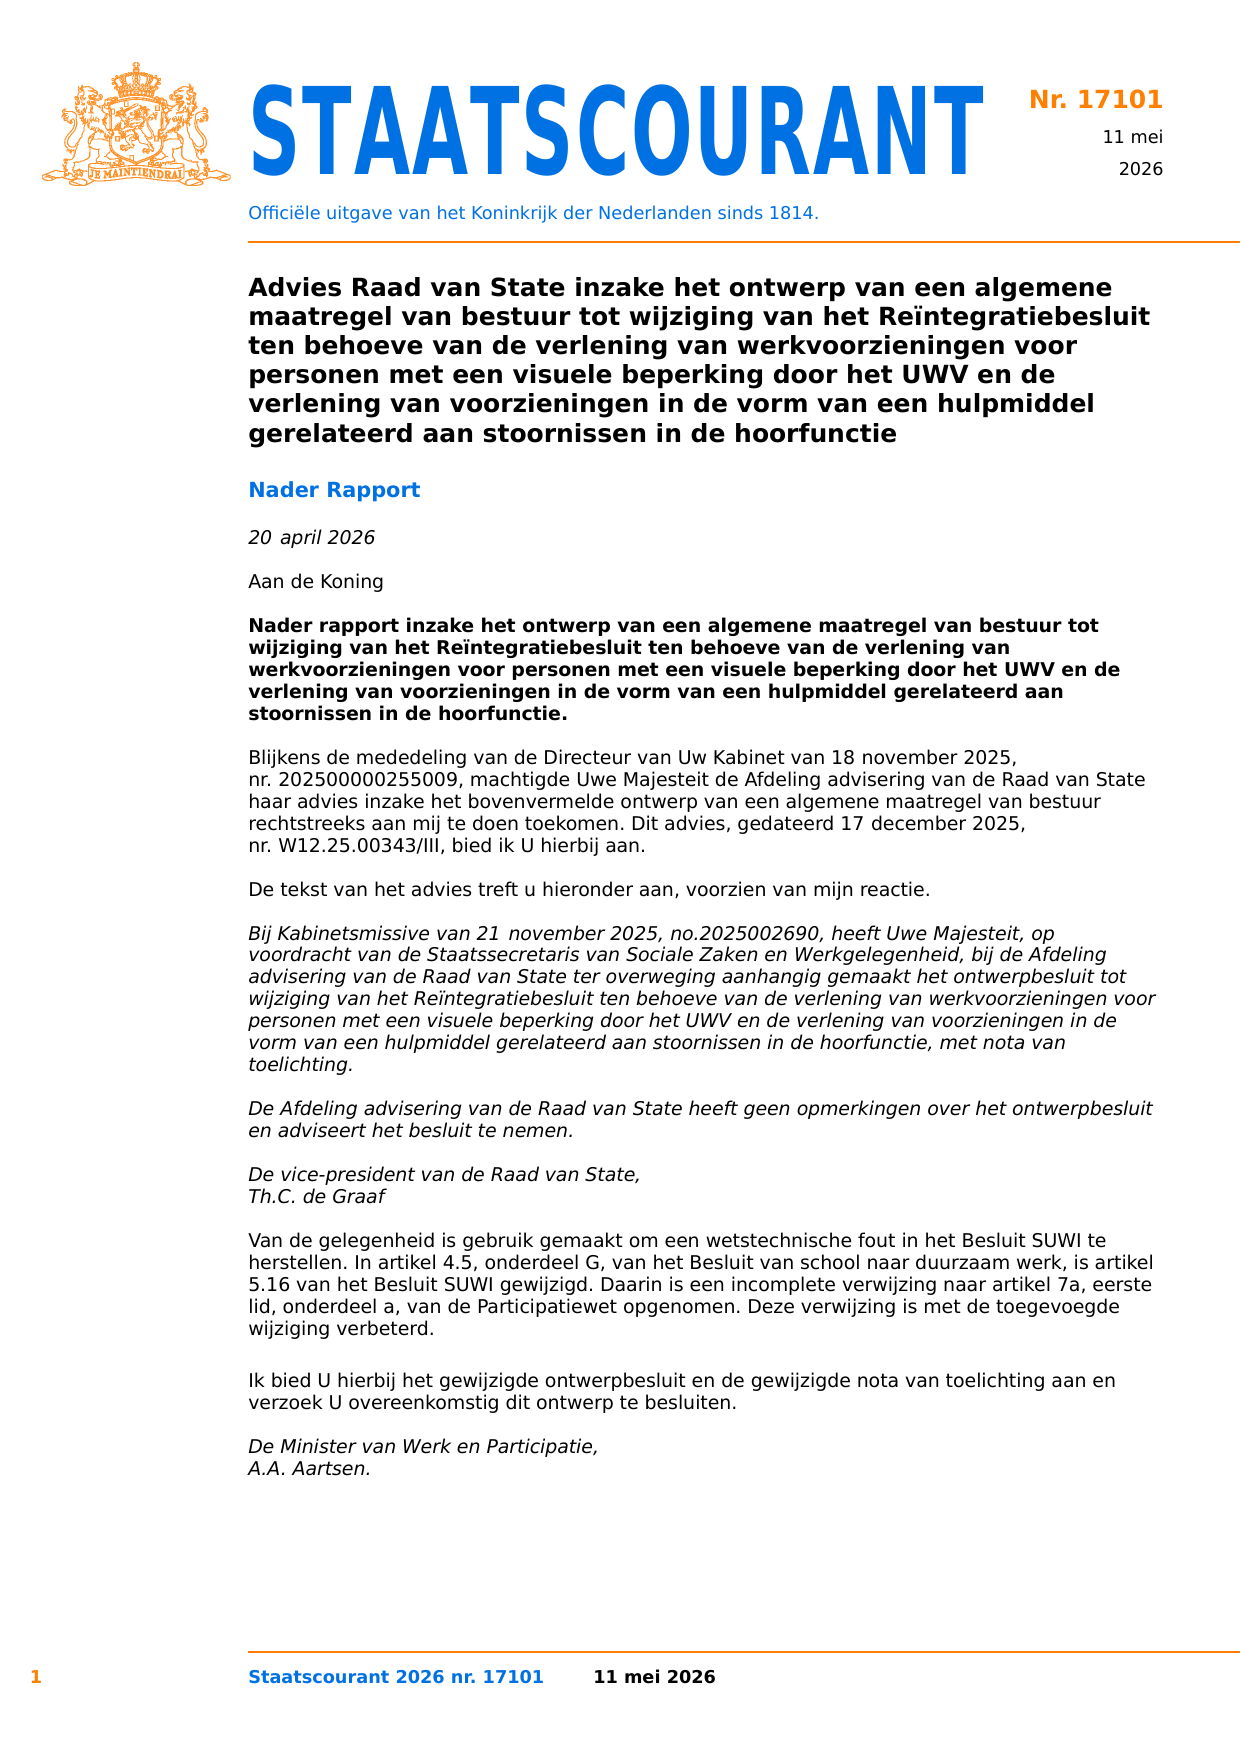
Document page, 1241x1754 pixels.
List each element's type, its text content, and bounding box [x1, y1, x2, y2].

table_cell 11 mei [998, 121, 1240, 153]
text Bij Kabinetsmissive van 21 november 2025, no.2025002690, heeft Uwe Majesteit, op voordracht van de Staatssecretaris van Sociale Zaken en Werkgelegenheid, bij de Afdeling advisering van de Raad van State ter overweging aanhangig gemaakt het ontwerpbesluit tot wijziging van het Reïntegratiebesluit ten behoeve van de verlening van werkvoorzieningen voor personen met een visuele beperking door het UWV en de verlening van voorzieningen in de vorm van een hulpmiddel gerelateerd aan stoornissen in de hoorfunctie, met nota van toelichting. [248, 922, 1163, 1076]
table_cell Officiële uitgave van het Koninkrijk der Nederlanden sinds 1814. [248, 203, 1240, 241]
table_header [25, 62, 248, 241]
subtitle Advies Raad van State inzake het ontwerp van een algemene maatregel van bestuur tot wijziging van het Reïntegratiebesluit ten behoeve van de verlening van werkvoorzieningen voor personen met een visuele beperking door het UWV en de verlening van voorzieningen in de vorm van een hulpmiddel gerelateerd aan stoornissen in de hoorfunctie [248, 273, 1163, 448]
text Ik bied U hierbij het gewijzigde ontwerpbesluit en de gewijzigde nota van toelichting aan en verzoek U overeenkomstig dit ontwerp te besluiten. [248, 1370, 1163, 1414]
text Blijkens de mededeling van de Directeur van Uw Kabinet van 18 november 2025, nr. 202500000255009, machtigde Uwe Majesteit de Afdeling advisering van de Raad van State haar advies inzake het bovenvermelde ontwerp van een algemene maatregel van bestuur rechtstreeks aan mij te doen toekomen. Dit advies, gedateerd 17 december 2025, nr. W12.25.00343/III, bied ik U hierbij aan. [248, 747, 1163, 857]
text Nader rapport inzake het ontwerp van een algemene maatregel van bestuur tot wijziging van het Reïntegratiebesluit ten behoeve van de verlening van werkvoorzieningen voor personen met een visuele beperking door het UWV en de verlening van voorzieningen in de vorm van een hulpmiddel gerelateerd aan stoornissen in de hoorfunctie. [248, 615, 1163, 725]
text De Minister van Werk en Participatie, A.A. Aartsen. [248, 1436, 1163, 1479]
table_cell 2026 [998, 153, 1240, 203]
picture [41, 62, 231, 186]
text De Afdeling advisering van de Raad van State heeft geen opmerkingen over het ontwerpbesluit en adviseert het besluit te nemen. [248, 1098, 1163, 1142]
text Aan de Koning [248, 571, 1163, 593]
table_header Nr. 17101 [998, 62, 1240, 121]
text De vice-president van de Raad van State, [248, 1164, 1163, 1186]
text De tekst van het advies treft u hieronder aan, voorzien van mijn reactie. [248, 878, 1163, 901]
text Van de gelegenheid is gebruik gemaakt om een wetstechnische fout in het Besluit SUWI te herstellen. In artikel 4.5, onderdeel G, van het Besluit van school naar duurzaam werk, is artikel 5.16 van het Besluit SUWI gewijzigd. Daarin is een incomplete verwijzing naar artikel 7a, eerste lid, onderdeel a, van de Participatiewet opgenomen. Deze verwijzing is met de toegevoegde wijziging verbeterd. [248, 1230, 1163, 1340]
subtitle Nader Rapport [248, 478, 1163, 502]
table_header STAATSCOURANT [248, 62, 998, 203]
text Th.C. de Graaf [248, 1186, 1163, 1208]
text 20 april 2026 [248, 527, 1163, 549]
